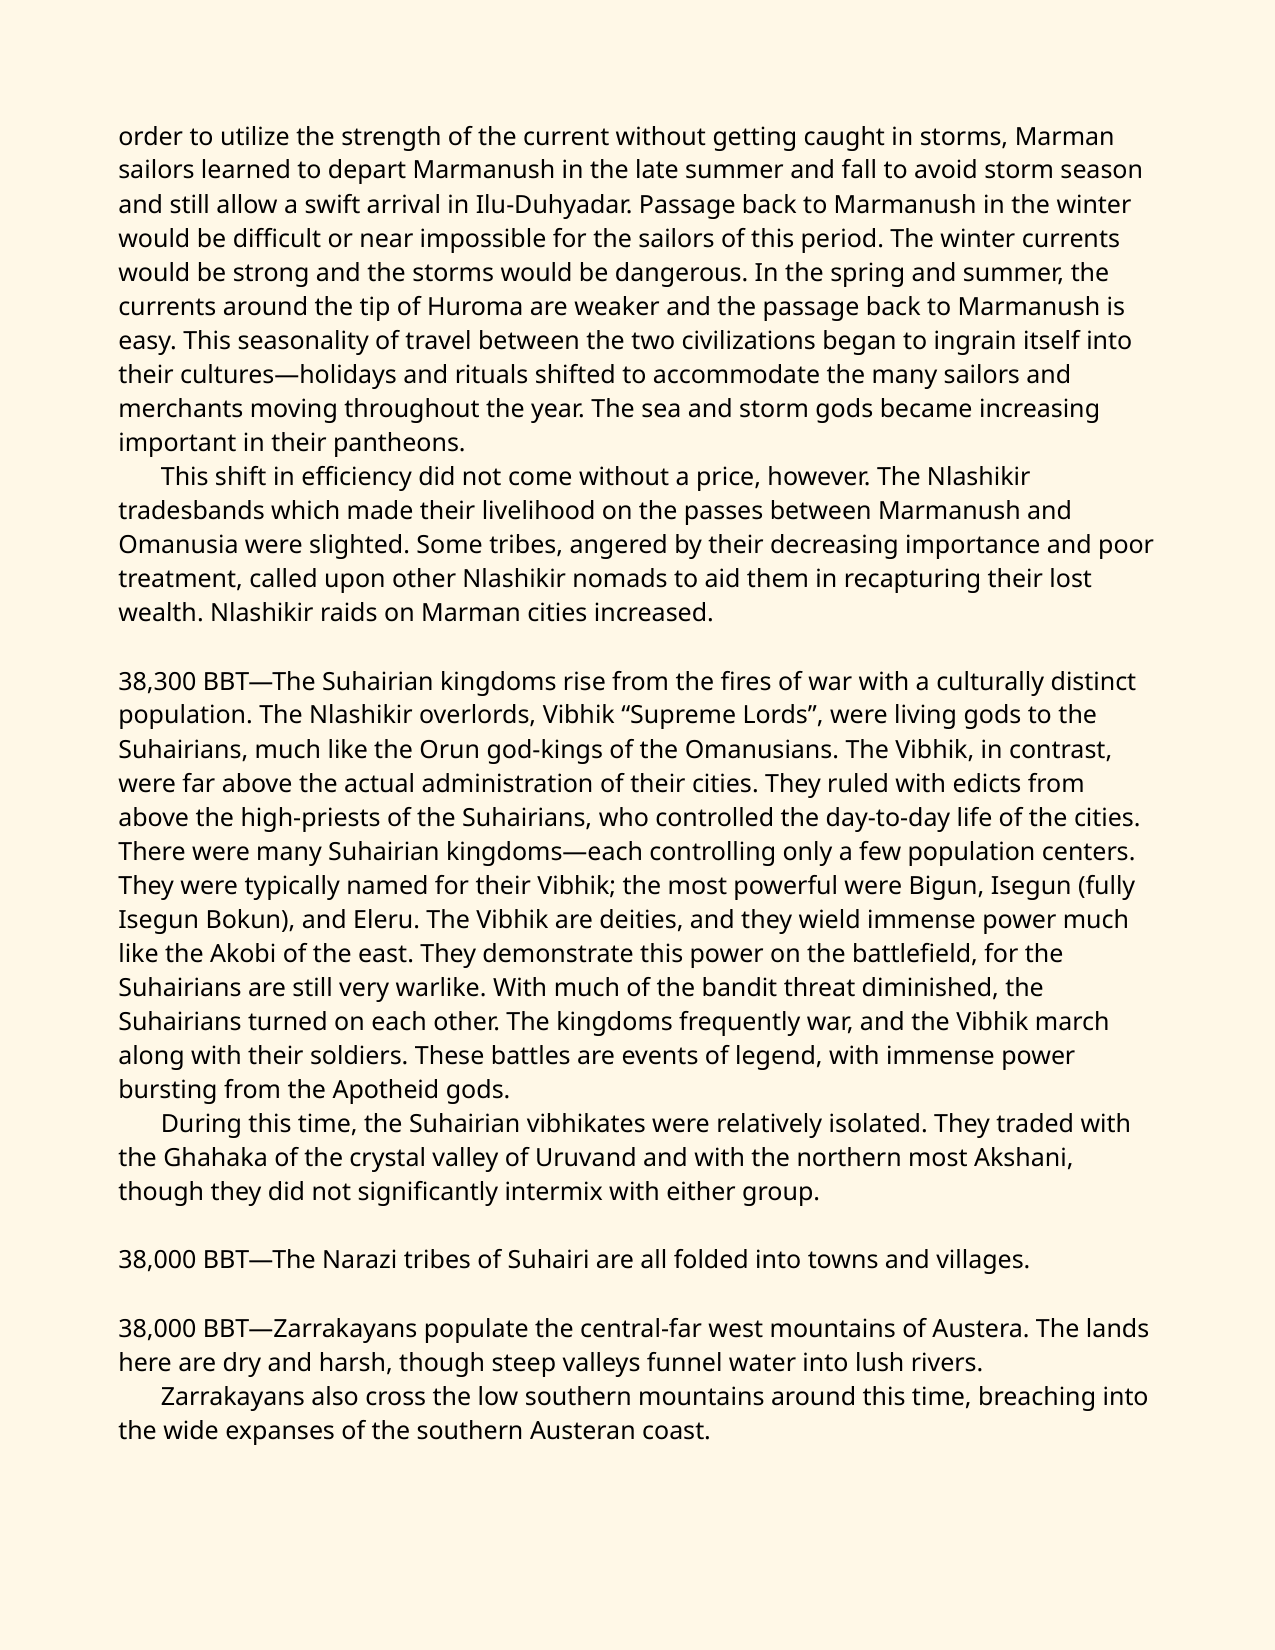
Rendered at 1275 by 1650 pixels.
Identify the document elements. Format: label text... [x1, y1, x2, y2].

text Zarrakayans also cross the low southern mountains around this time, breaching into the wide expanses of the southern Austeran coast. [118, 1378, 1157, 1447]
text During this time, the Suhairian vibhikates were relatively isolated. They traded with the Ghahaka of the crystal valley of Uruvand and with the northern most Akshani, though they did not significantly intermix with either group. [118, 1106, 1157, 1208]
text 38,000 BBT—Zarrakayans populate the central-far west mountains of Austera. The lands here are dry and harsh, though steep valleys funnel water into lush rivers. [118, 1310, 1157, 1378]
text This shift in efficiency did not come without a price, however. The Nlashikir tradesbands which made their livelihood on the passes between Marmanush and Omanusia were slighted. Some tribes, angered by their decreasing importance and poor treatment, called upon other Nlashikir nomads to aid them in recapturing their lost wealth. Nlashikir raids on Marman cities increased. [118, 459, 1157, 629]
text 38,000 BBT—The Narazi tribes of Suhairi are all folded into towns and villages. [118, 1242, 1157, 1276]
text 38,300 BBT—The Suhairian kingdoms rise from the fires of war with a culturally distinct population. The Nlashikir overlords, Vibhik “Supreme Lords”, were living gods to the Suhairians, much like the Orun god-kings of the Omanusians. The Vibhik, in contrast, were far above the actual administration of their cities. They ruled with edicts from above the high-priests of the Suhairians, who controlled the day-to-day life of the cities. There were many Suhairian kingdoms—each controlling only a few population centers. They were typically named for their Vibhik; the most powerful were Bigun, Isegun (fully Isegun Bokun), and Eleru. The Vibhik are deities, and they wield immense power much like the Akobi of the east. They demonstrate this power on the battlefield, for the Suhairians are still very warlike. With much of the bandit threat diminished, the Suhairians turned on each other. The kingdoms frequently war, and the Vibhik march along with their soldiers. These battles are events of legend, with immense power bursting from the Apotheid gods. [118, 663, 1157, 1106]
text order to utilize the strength of the current without getting caught in storms, Marman sailors learned to depart Marmanush in the late summer and fall to avoid storm season and still allow a swift arrival in Ilu-Duhyadar. Passage back to Marmanush in the winter would be difficult or near impossible for the sailors of this period. The winter currents would be strong and the storms would be dangerous. In the spring and summer, the currents around the tip of Huroma are weaker and the passage back to Marmanush is easy. This seasonality of travel between the two civilizations began to ingrain itself into their cultures—holidays and rituals shifted to accommodate the many sailors and merchants moving throughout the year. The sea and storm gods became increasing important in their pantheons. [118, 118, 1157, 459]
